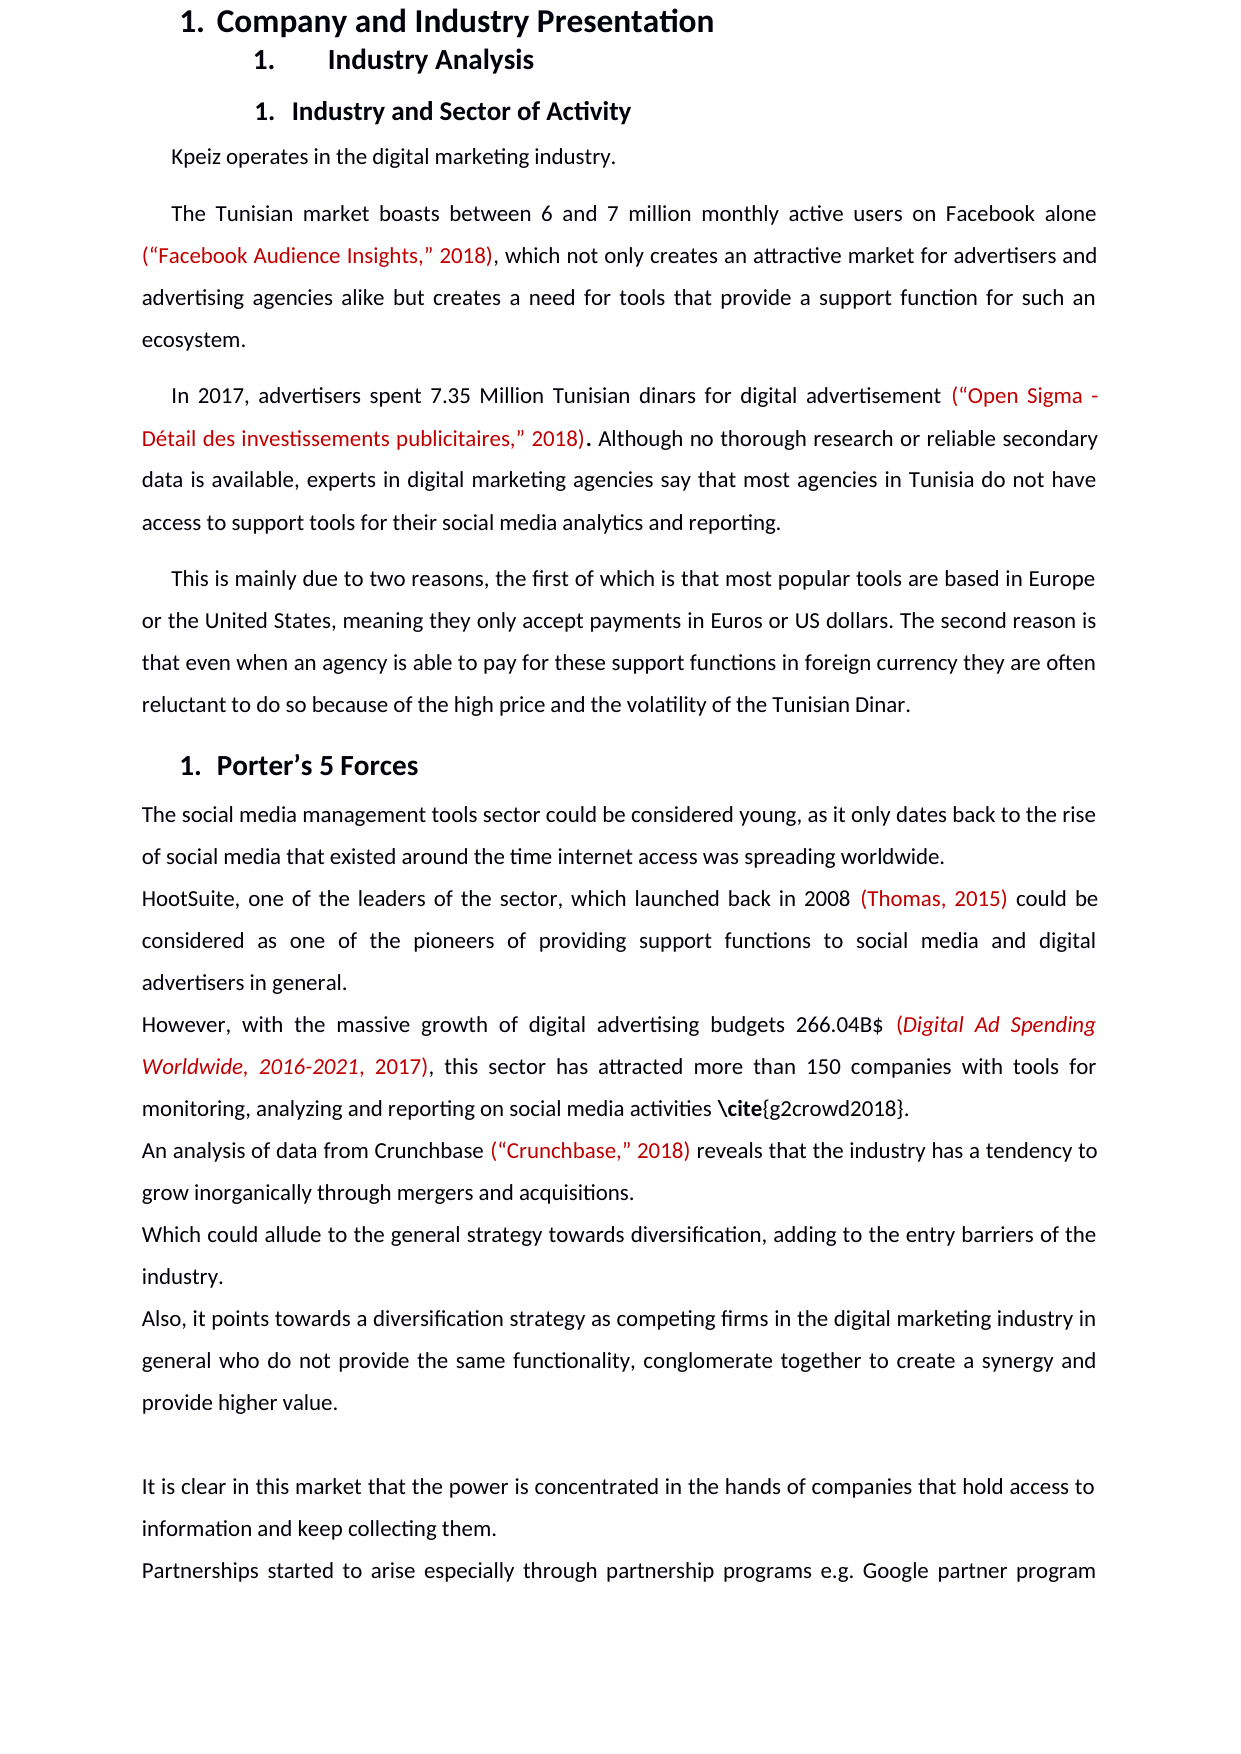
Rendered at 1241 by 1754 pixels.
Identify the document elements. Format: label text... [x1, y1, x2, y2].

text HootSuite, one of the leaders of the sector, which launched back in 2008 (Thomas, 2015) could be considered as one of the pioneers of providing support functions to social media and digital advertisers in general. [142, 884, 1098, 996]
text The Tunisian market boasts between 6 and 7 million monthly active users on Facebook alone (“Facebook Audience Insights,” 2018), which not only creates an attractive market for advertisers and advertising agencies alike but creates a need for tools that provide a support function for such an ecosystem. [142, 199, 1098, 353]
text The social media management tools sector could be considered young, as it only dates back to the rise of social media that existed around the time internet access was spreading worldwide. [142, 800, 1098, 870]
text Which could allude to the general strategy towards diversification, adding to the entry barriers of the industry. [142, 1220, 1098, 1290]
text However, with the massive growth of digital advertising budgets 266.04B$ (Digital Ad Spending Worldwide, 2016-2021, 2017), this sector has attracted more than 150 companies with tools for monitoring, analyzing and reporting on social media activities \cite{g2crowd2018}. [142, 1010, 1098, 1122]
list Industry Analysis [253, 41, 1098, 76]
list Industry and Sector of Activity [254, 94, 1098, 127]
text In 2017, advertisers spent 7.35 Million Tunisian dinars for digital advertisement (“Open Sigma - Détail des investissements publicitaires,” 2018). Although no thorough research or reliable secondary data is available, experts in digital marketing agencies say that most agencies in Tunisia do not have access to support tools for their social media analytics and reporting. [142, 382, 1098, 536]
text It is clear in this market that the power is concentrated in the hands of companies that hold access to information and keep collecting them. [142, 1472, 1098, 1542]
list Porter’s 5 Forces [179, 747, 1098, 782]
list Company and Industry Presentation [179, 0, 1098, 41]
text An analysis of data from Crunchbase (“Crunchbase,” 2018) reveals that the industry has a tendency to grow inorganically through mergers and acquisitions. [142, 1136, 1098, 1206]
text Kpeiz operates in the digital marketing industry. [142, 142, 1098, 170]
text Partnerships started to arise especially through partnership programs e.g. Google partner program [142, 1556, 1098, 1584]
text Also, it points towards a diversification strategy as competing firms in the digital marketing industry in general who do not provide the same functionality, conglomerate together to create a synergy and provide higher value. [142, 1304, 1098, 1416]
text This is mainly due to two reasons, the first of which is that most popular tools are based in Europe or the United States, meaning they only accept payments in Euros or US dollars. The second reason is that even when an agency is able to pay for these support functions in foreign currency they are often reluctant to do so because of the high price and the volatility of the Tunisian Dinar. [142, 564, 1098, 718]
